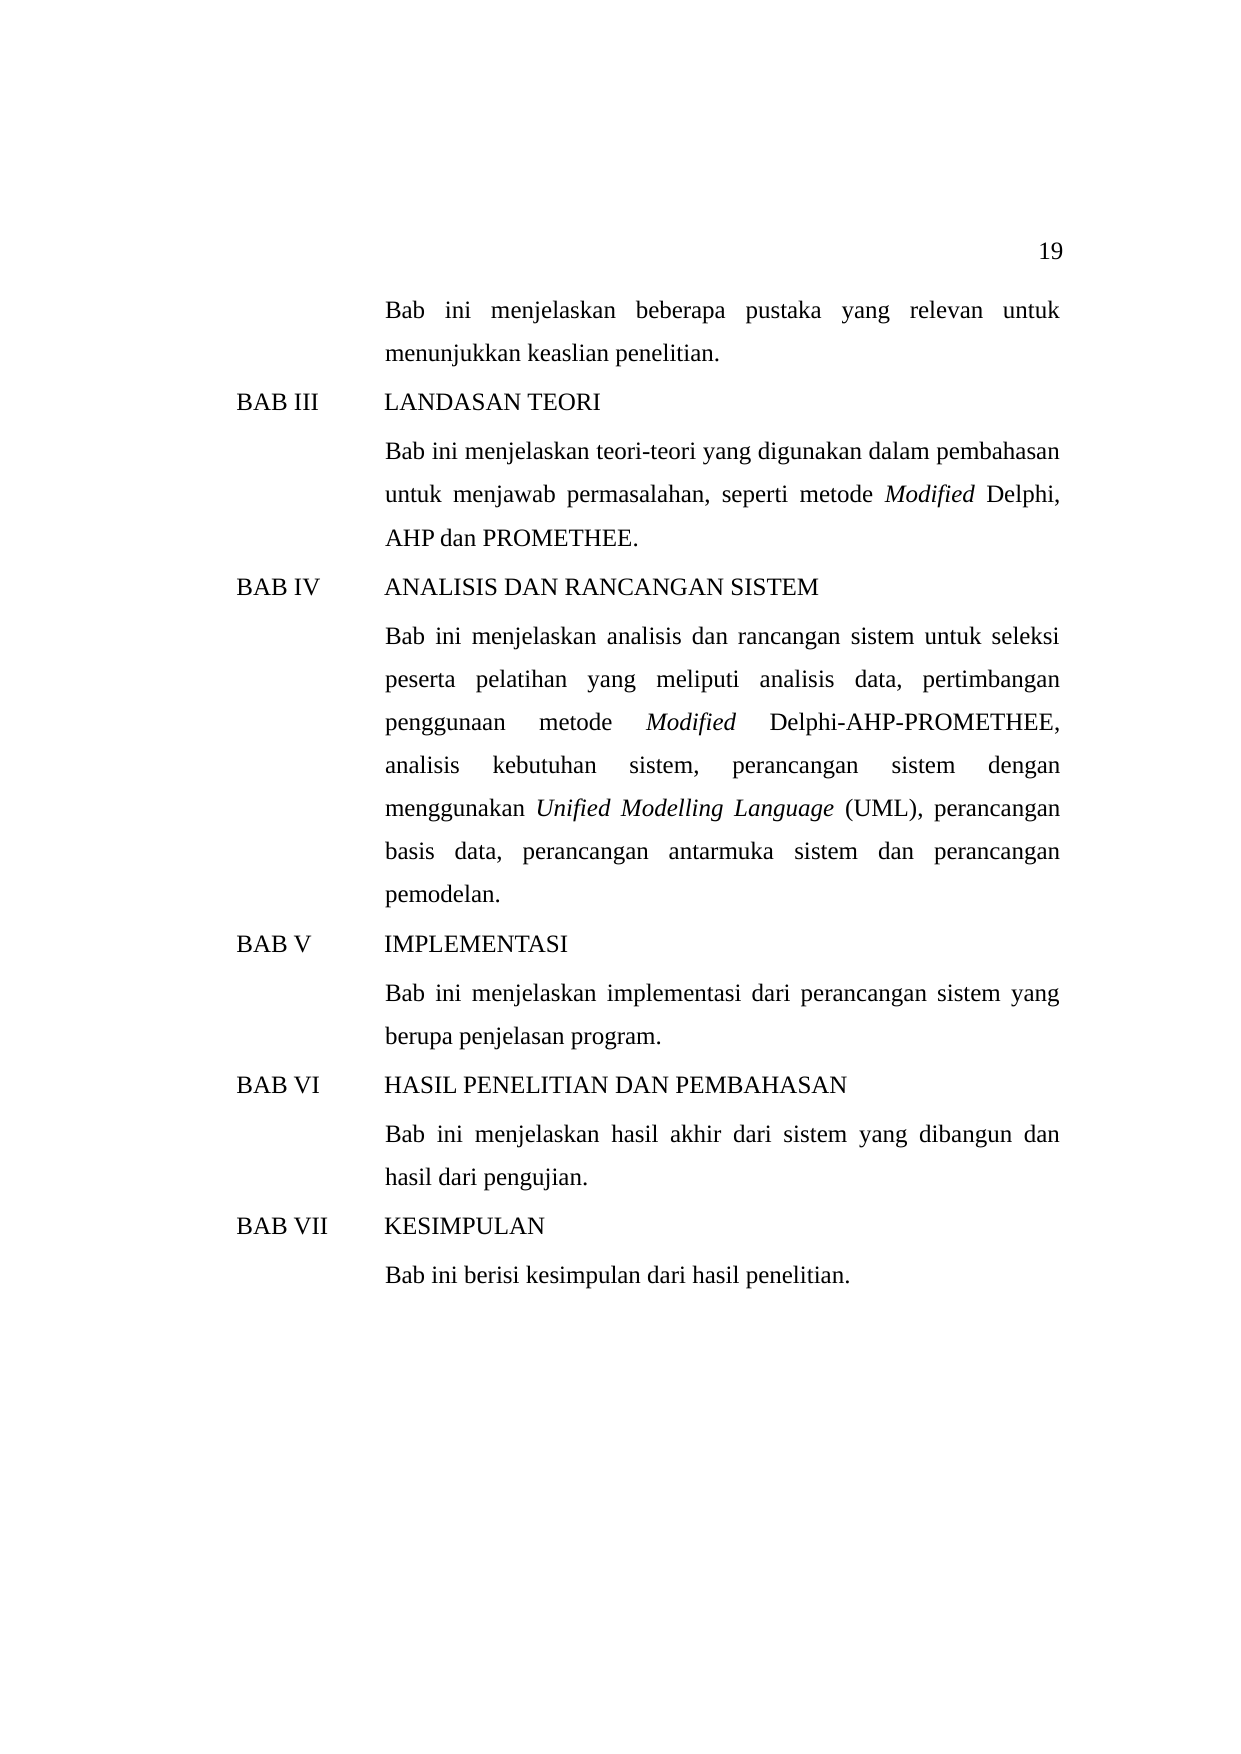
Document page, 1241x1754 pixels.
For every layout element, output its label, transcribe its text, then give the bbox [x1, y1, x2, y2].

text Bab ini menjelaskan beberapa pustaka yang relevan untuk menunjukkan keaslian penelitian. [385, 295, 1060, 367]
text BAB V IMPLEMENTASI [236, 929, 1063, 957]
text BAB VII KESIMPULAN [236, 1211, 1063, 1240]
text BAB IV ANALISIS DAN RANCANGAN SISTEM [236, 572, 1063, 601]
text BAB III LANDASAN TEORI [236, 387, 1063, 416]
text BAB VI HASIL PENELITIAN DAN PEMBAHASAN [236, 1070, 1063, 1099]
text Bab ini menjelaskan implementasi dari perancangan sistem yang berupa penjelasan program. [385, 978, 1060, 1049]
text Bab ini berisi kesimpulan dari hasil penelitian. [385, 1260, 1060, 1289]
text Bab ini menjelaskan teori-teori yang digunakan dalam pembahasan untuk menjawab permasalahan, seperti metode Modified Delphi, AHP dan PROMETHEE. [385, 436, 1060, 551]
text Bab ini menjelaskan hasil akhir dari sistem yang dibangun dan hasil dari pengujian. [385, 1119, 1060, 1191]
text Bab ini menjelaskan analisis dan rancangan sistem untuk seleksi peserta pelatihan yang meliputi analisis data, pertimbangan penggunaan metode Modified Delphi-AHP-PROMETHEE, analisis kebutuhan sistem, perancangan sistem dengan menggunakan Unified Modelling Language (UML), perancangan basis data, perancangan antarmuka sistem dan perancangan pemodelan. [385, 621, 1060, 908]
